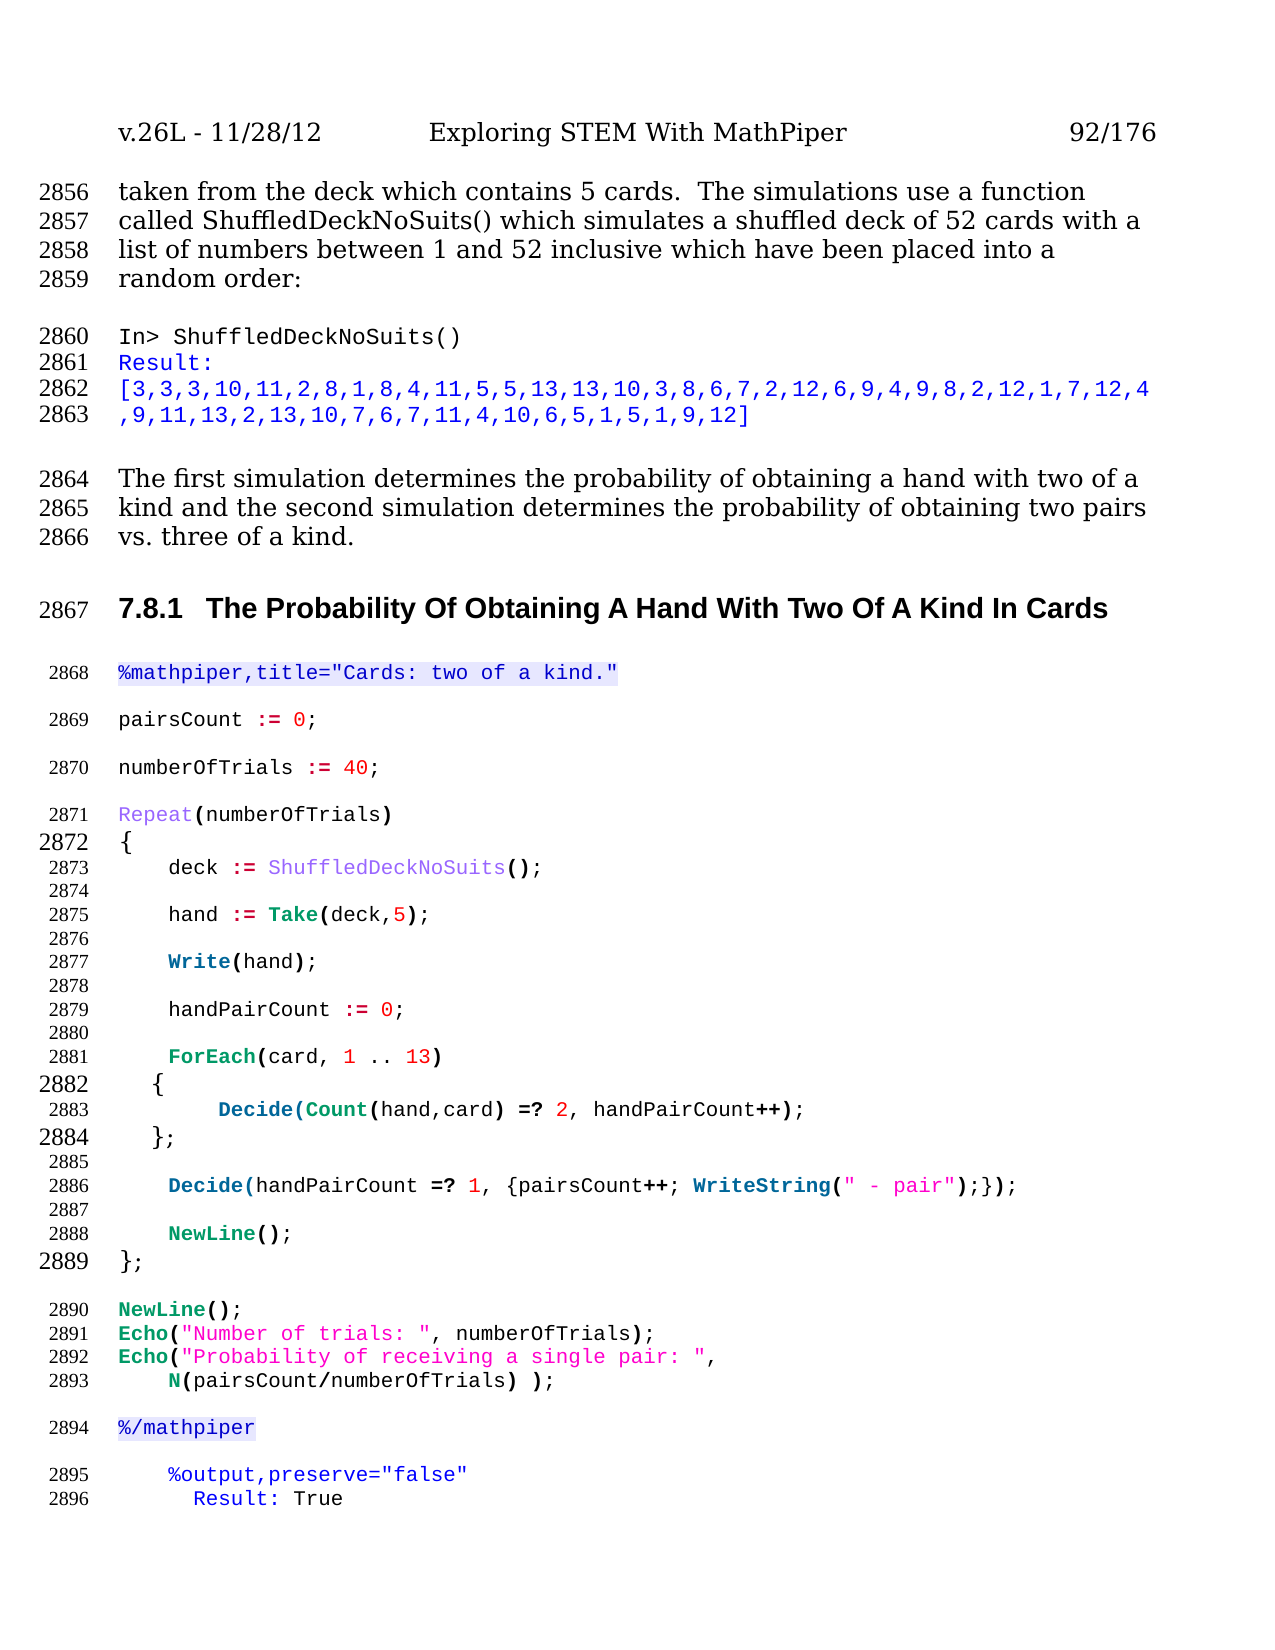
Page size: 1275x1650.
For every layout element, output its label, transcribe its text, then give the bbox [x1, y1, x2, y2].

text }; [118, 1122, 1157, 1152]
text Repeat(numberOfTrials) [118, 804, 1157, 828]
text taken from the deck which contains 5 cards. The simulations use a function called ShuffledDeckNoSuits() which simulates a shuffled deck of 52 cards with a list of numbers between 1 and 52 inclusive which have been placed into a random order: [118, 177, 1157, 293]
text }; [118, 1246, 1157, 1275]
text handPairCount := 0; [118, 999, 1157, 1022]
text hand := Take(deck,5); [118, 904, 1157, 928]
text pairsCount := 0; [118, 709, 1157, 733]
text The first simulation determines the probability of obtaining a hand with two of a kind and the second simulation determines the probability of obtaining two pairs vs. three of a kind. [118, 464, 1157, 552]
text Echo("Probability of receiving a single pair: ", [118, 1346, 1157, 1370]
text %mathpiper,title="Cards: two of a kind." [118, 662, 1157, 686]
text %output,preserve="false" [118, 1464, 1157, 1488]
text NewLine(); [118, 1299, 1157, 1323]
text numberOfTrials := 40; [118, 757, 1157, 780]
subtitle The Probability Of Obtaining A Hand With Two Of A Kind In Cards [118, 591, 1157, 624]
text Write(hand); [118, 951, 1157, 975]
text Result: [3,3,3,10,11,2,8,1,8,4,11,5,5,13,13,10,3,8,6,7,2,12,6,9,4,9,8,2,12,1,7,12,4,9,11,13,2,13,10,7,6,7,11,4,10,6,5,1,5,1,9,12] [118, 351, 1157, 429]
text NewLine(); [118, 1222, 1157, 1246]
text ForEach(card, 1 .. 13) [118, 1046, 1157, 1069]
text Decide(Count(hand,card) =? 2, handPairCount++); [118, 1099, 1157, 1122]
text Echo("Number of trials: ", numberOfTrials); [118, 1323, 1157, 1346]
text Result: True [118, 1488, 1157, 1512]
text %/mathpiper [118, 1417, 1157, 1441]
text deck := ShuffledDeckNoSuits(); [118, 857, 1157, 880]
text N(pairsCount/numberOfTrials) ); [118, 1370, 1157, 1393]
text In> ShuffledDeckNoSuits() [118, 325, 1157, 351]
text Decide(handPairCount =? 1, {pairsCount++; WriteString(" - pair");}); [118, 1175, 1157, 1199]
text { [118, 828, 1157, 857]
text { [118, 1069, 1157, 1099]
